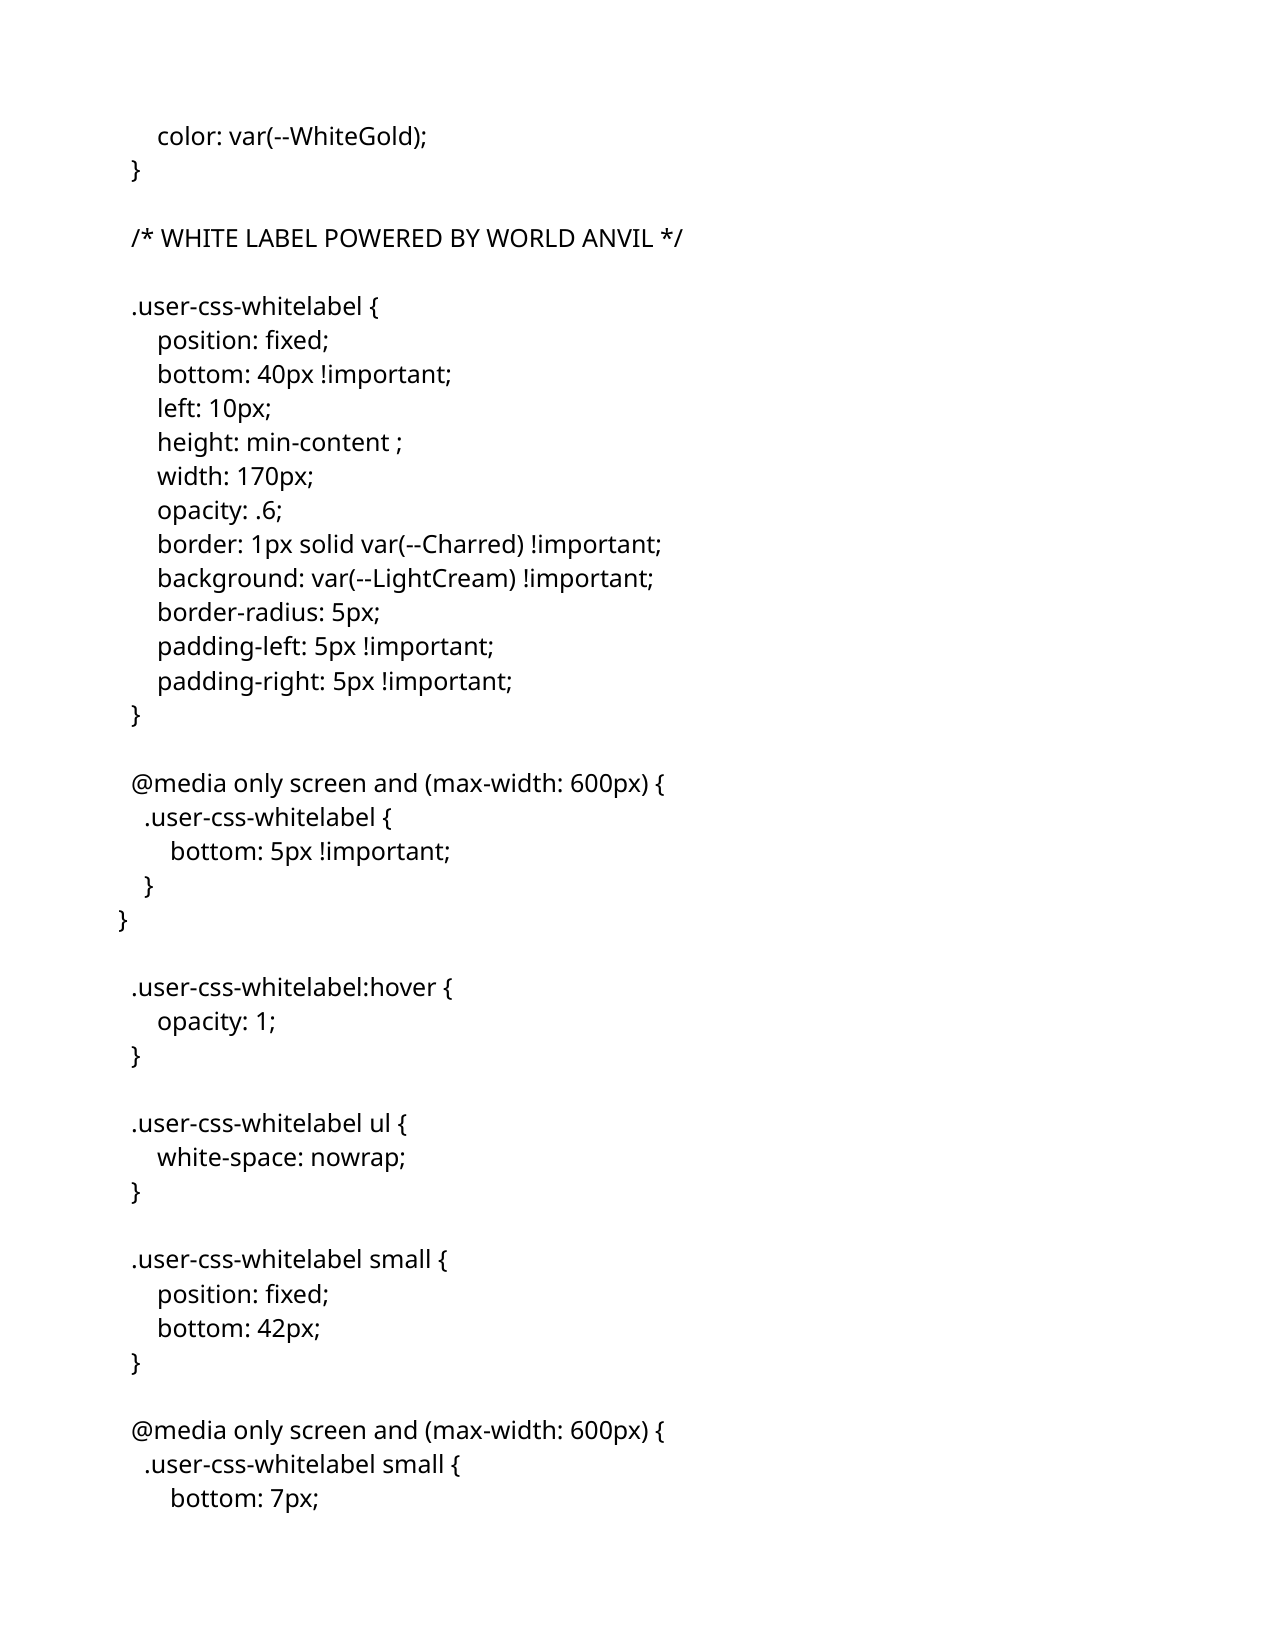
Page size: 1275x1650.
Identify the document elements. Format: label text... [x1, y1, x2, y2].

text color: var(--WhiteGold); } /* WHITE LABEL POWERED BY WORLD ANVIL */ .user-css-whitelabel { position: fixed; bottom: 40px !important; left: 10px; height: min-content ; width: 170px; opacity: .6; border: 1px solid var(--Charred) !important; background: var(--LightCream) !important; border-radius: 5px; padding-left: 5px !important; padding-right: 5px !important; } @media only screen and (max-width: 600px) { .user-css-whitelabel { bottom: 5px !important; } } .user-css-whitelabel:hover { opacity: 1; } .user-css-whitelabel ul { white-space: nowrap; } .user-css-whitelabel small { position: fixed; bottom: 42px; } @media only screen and (max-width: 600px) { .user-css-whitelabel small { bottom: 7px; [118, 118, 1157, 1515]
